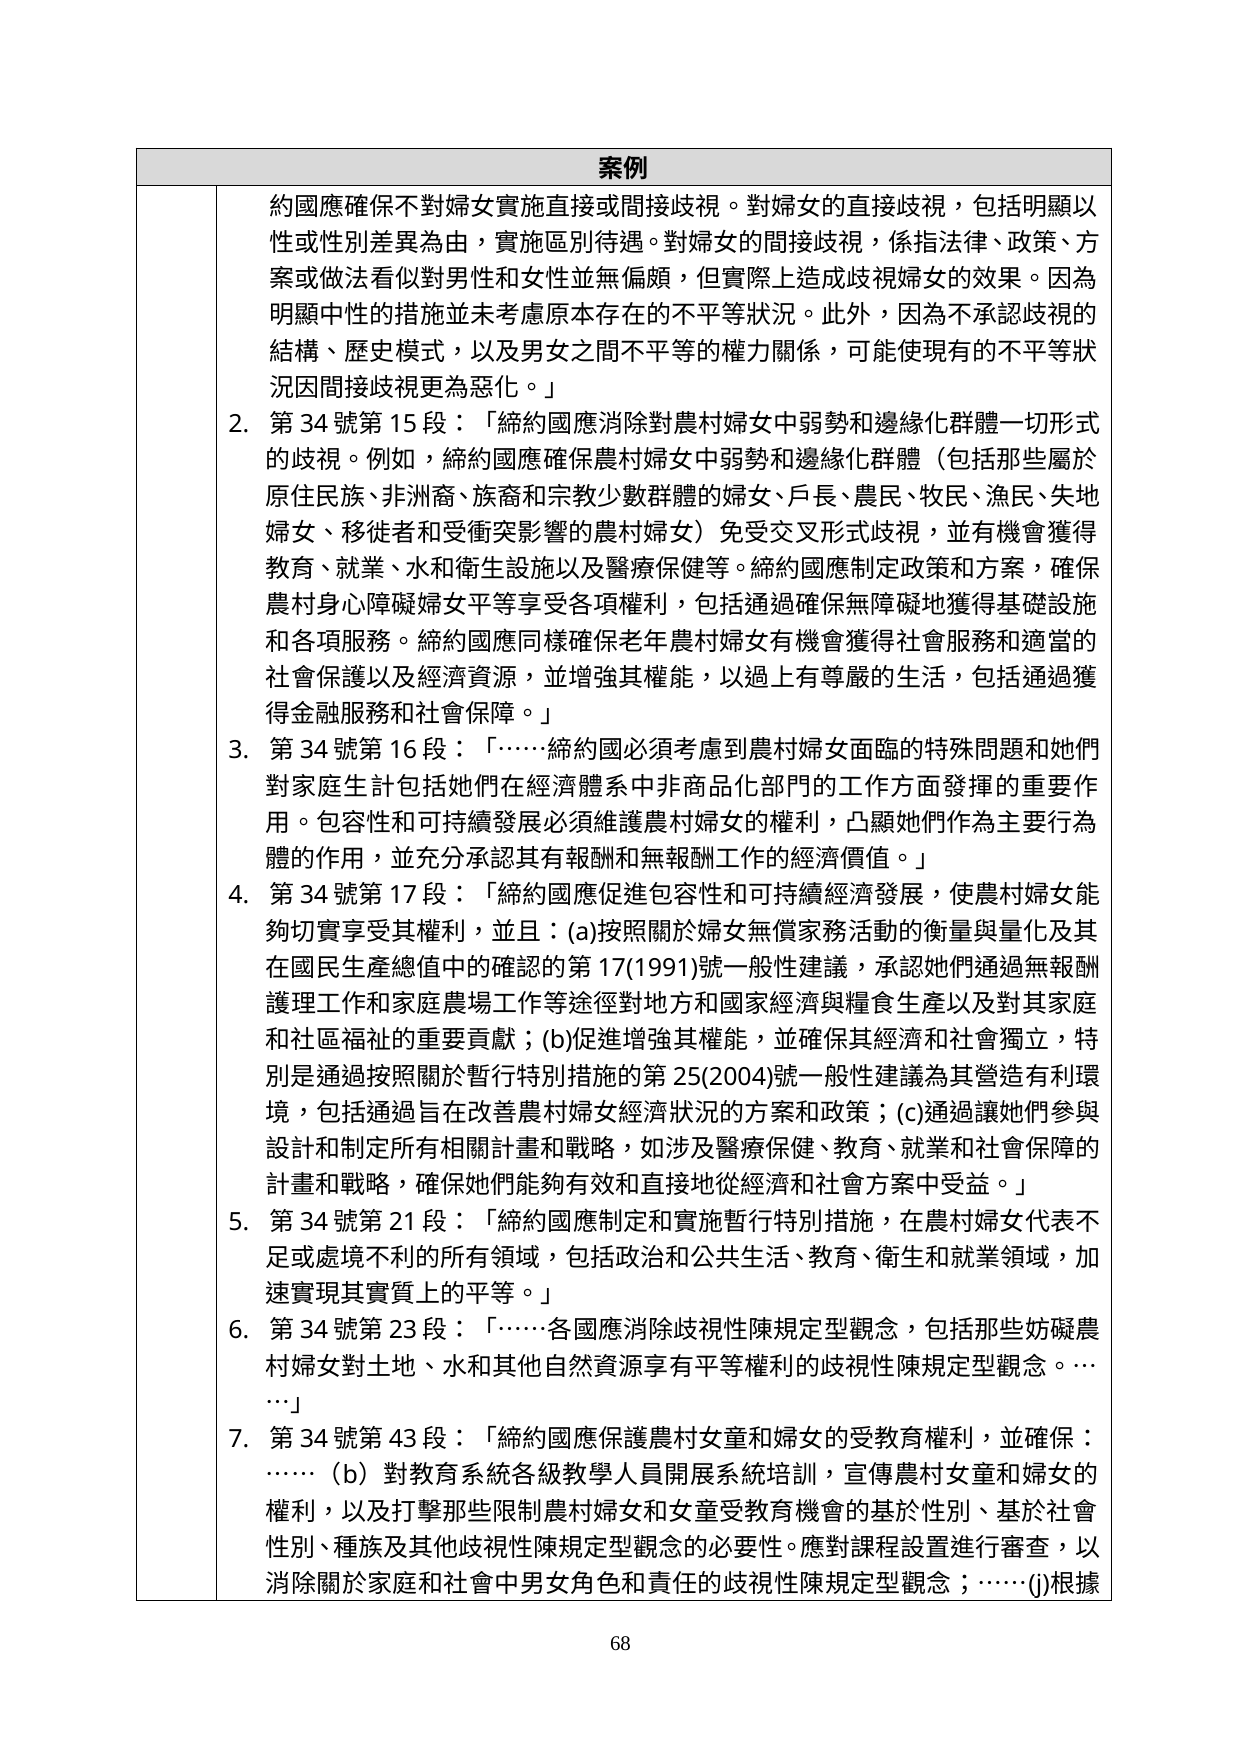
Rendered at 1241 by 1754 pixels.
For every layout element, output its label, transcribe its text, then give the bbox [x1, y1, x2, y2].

table_header 案例 [137, 149, 1111, 185]
table_cell [137, 186, 216, 1600]
table_cell 約國應確保不對婦女實施直接或間接歧視。對婦女的直接歧視，包括明顯以性或性別差異為由，實施區別待遇。對婦女的間接歧視，係指法律、政策、方案或做法看似對男性和女性並無偏頗，但實際上造成歧視婦女的效果。因為明顯中性的措施並未考慮原本存在的不平等狀況。此外，因為不承認歧視的結構、歷史模式，以及男女之間不平等的權力關係，可能使現有的不平等狀況因間接歧視更為惡化。」 第34號第15段：「締約國應消除對農村婦女中弱勢和邊緣化群體一切形式的歧視。例如，締約國應確保農村婦女中弱勢和邊緣化群體（包括那些屬於原住民族、非洲裔、族裔和宗教少數群體的婦女、戶長、農民、牧民、漁民、失地婦女、移徙者和受衝突影響的農村婦女）免受交叉形式歧視，並有機會獲得教育、就業、水和衛生設施以及醫療保健等。締約國應制定政策和方案，確保農村身心障礙婦女平等享受各項權利，包括通過確保無障礙地獲得基礎設施和各項服務。締約國應同樣確保老年農村婦女有機會獲得社會服務和適當的社會保護以及經濟資源，並增強其權能，以過上有尊嚴的生活，包括通過獲得金融服務和社會保障。」 第34號第16段：「……締約國必須考慮到農村婦女面臨的特殊問題和她們對家庭生計包括她們在經濟體系中非商品化部門的工作方面發揮的重要作用。包容性和可持續發展必須維護農村婦女的權利，凸顯她們作為主要行為體的作用，並充分承認其有報酬和無報酬工作的經濟價值。」 第34號第17段：「締約國應促進包容性和可持續經濟發展，使農村婦女能夠切實享受其權利，並且：(a)按照關於婦女無償家務活動的衡量與量化及其在國民生產總值中的確認的第17(1991)號一般性建議，承認她們通過無報酬護理工作和家庭農場工作等途徑對地方和國家經濟與糧食生產以及對其家庭和社區福祉的重要貢獻；(b)促進增強其權能，並確保其經濟和社會獨立，特別是通過按照關於暫行特別措施的第25(2004)號一般性建議為其營造有利環境，包括通過旨在改善農村婦女經濟狀況的方案和政策；(c)通過讓她們參與設計和制定所有相關計畫和戰略，如涉及醫療保健、教育、就業和社會保障的計畫和戰略，確保她們能夠有效和直接地從經濟和社會方案中受益。」 第34號第21段：「締約國應制定和實施暫行特別措施，在農村婦女代表不足或處境不利的所有領域，包括政治和公共生活、教育、衛生和就業領域，加速實現其實質上的平等。」 第34號第23段：「……各國應消除歧視性陳規定型觀念，包括那些妨礙農村婦女對土地、水和其他自然資源享有平等權利的歧視性陳規定型觀念。……」 第34號第43段：「締約國應保護農村女童和婦女的受教育權利，並確保：……（b）對教育系統各級教學人員開展系統培訓，宣傳農村女童和婦女的權利，以及打擊那些限制農村婦女和女童受教育機會的基於性別、基於社會性別、種族及其他歧視性陳規定型觀念的必要性。應對課程設置進行審查，以消除關於家庭和社會中男女角色和責任的歧視性陳規定型觀念；……(j)根據 [217, 186, 1111, 1600]
